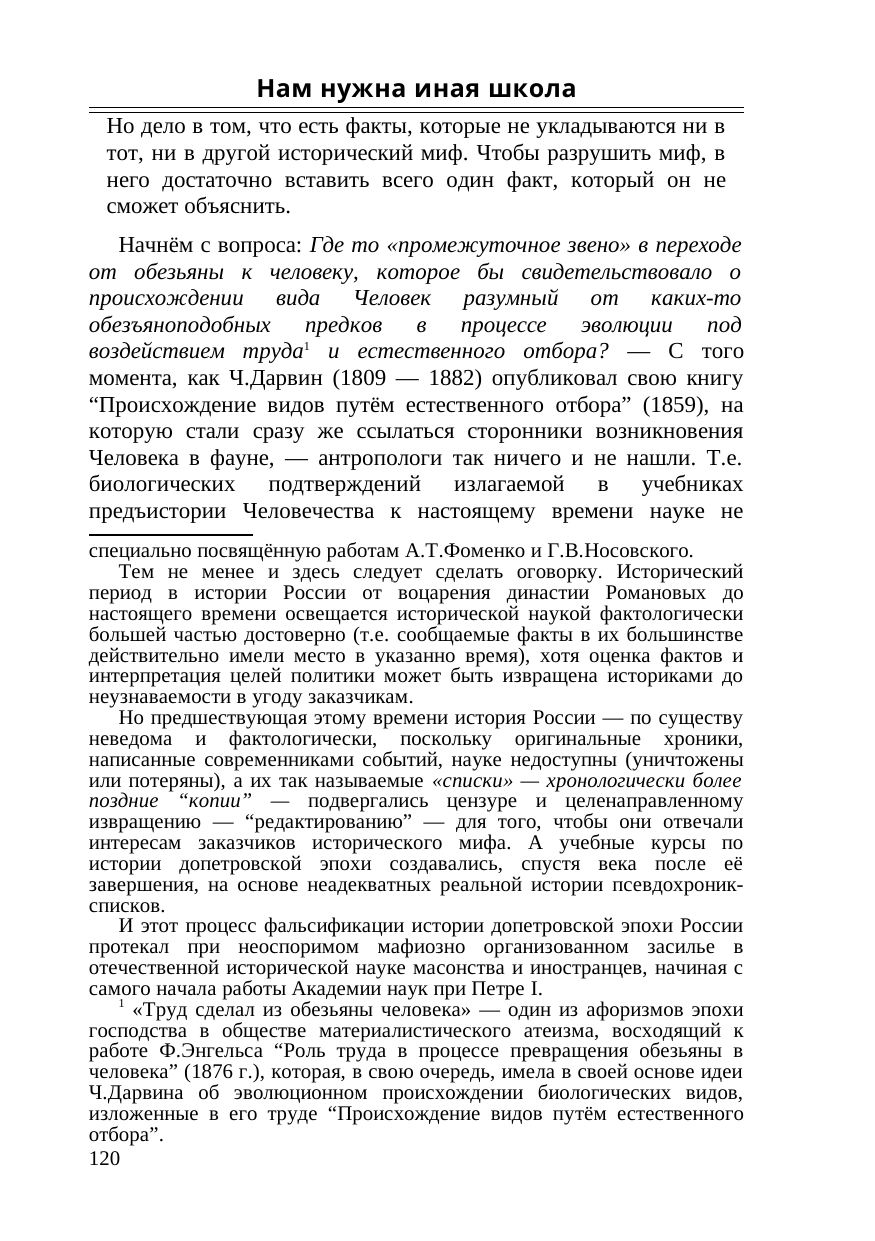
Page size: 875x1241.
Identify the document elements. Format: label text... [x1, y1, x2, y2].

text И этот процесс фальсификации истории допетровской эпохи России протекал при неоспоримом мафиозно организованном засилье в отечественной исторической науке масонства и иностранцев, начиная с самого начала работы Академии наук при Петре I. [89, 916, 744, 999]
text Начнём с вопроса: Где то «промежуточное звено» в переходе от обезьяны к человеку, которое бы свидетельствовало о происхождении вида Человек разумный от каких-то обезъяноподобных пред­ков в процессе эволюции под воздействием труда и естественного отбора? — С того момента, как Ч.Дарвин (1809 — 1882) опубликовал свою книгу “Происхождение видов путём естественного отбора” (1859), на которую стали сразу же ссылаться сторонники возникновения Человека в фауне, — антропологи так ничего и не нашли. Т.е. биологических подтверждений излагаемой в учебниках предъистории Человечества к настоящему времени науке не [89, 231, 744, 523]
text специально посвящённую работам А.Т.Фоменко и Г.В.Носовского. [89, 541, 744, 562]
text Тем не менее и здесь следует сделать оговорку. Исторический период в истории России от воцарения династии Романовых до настоящего времени освещается исторической наукой фактологически большей частью достоверно (т.е. сообщаемые факты в их большинстве действительно имели место в указанно время), хотя оценка фактов и интерпретация целей политики может быть извращена историками до неузнаваемости в угоду заказчикам. [89, 562, 744, 708]
text Но дело в том, что есть факты, которые не укладываются ни в тот, ни в другой исторический миф. Чтобы разрушить миф, в него достаточно вставить всего один факт, который он не сможет объяснить. [106, 113, 726, 218]
text Но предшествующая этому времени история России — по существу неведома и фактологически, поскольку оригинальные хроники, написанные современниками событий, науке недоступны (уничтожены или потеряны), а их так называемые «списки» — хронологически более поздние “копии” — подвергались цензуре и целенаправленному извращению — “редакти­ро­ва­нию” — для того, чтобы они отвечали интересам заказчиков исторического мифа. А учебные курсы по истории допетровской эпохи создавались, спустя века после её завершения, на основе неадекватных реальной истории псевдохроник-списков. [89, 708, 744, 916]
text «Труд сделал из обезьяны человека» — один из афоризмов эпохи господства в обществе материалистического атеизма, восходящий к работе Ф.Энгельса “Роль труда в процессе превращения обезьяны в человека” (1876 г.), которая, в свою очередь, имела в своей основе идеи Ч.Дарвина об эволюционном происхождении биологических видов, изложенные в его труде “Происхождение видов пу­тём естественного отбора”. [89, 999, 744, 1145]
